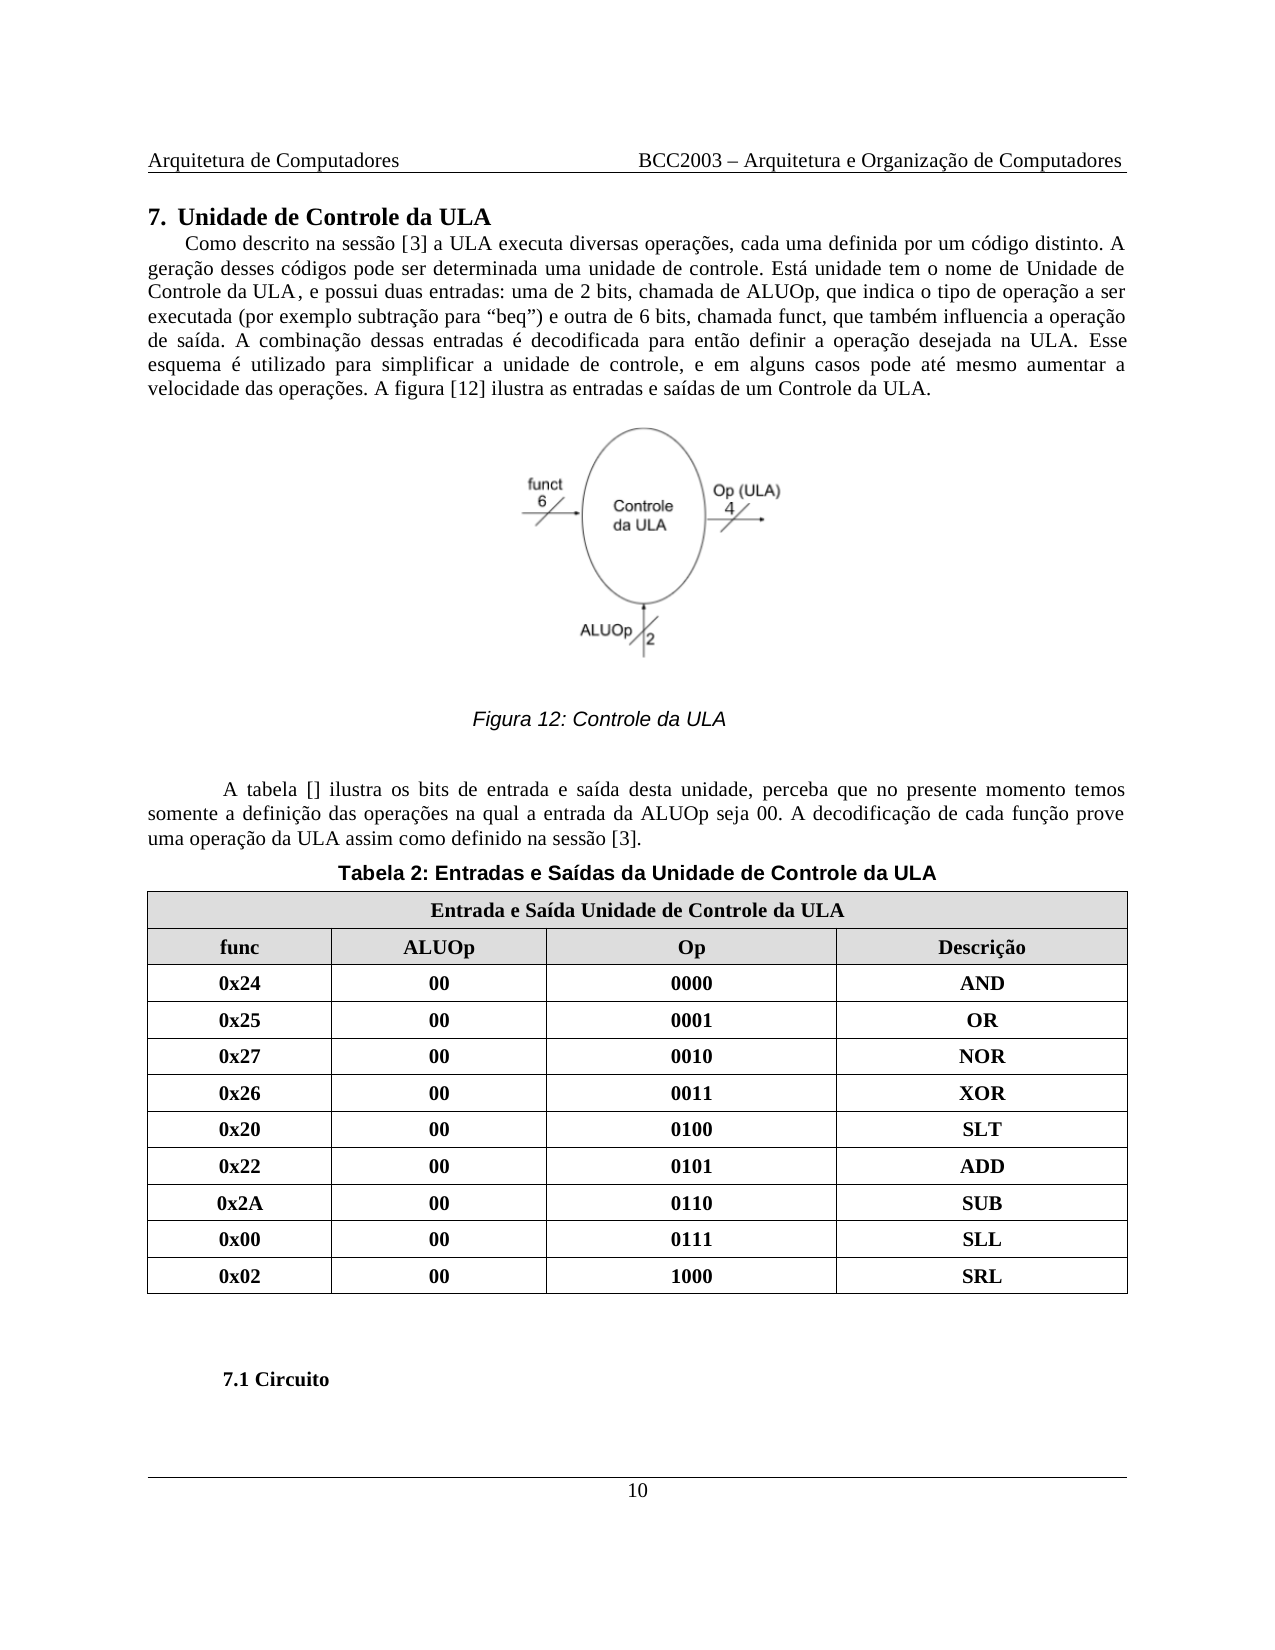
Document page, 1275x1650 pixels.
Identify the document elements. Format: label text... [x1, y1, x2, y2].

table_cell 0111 [547, 1221, 836, 1257]
table_cell 0x24 [148, 965, 331, 1001]
picture [477, 423, 798, 658]
text Figura 12: Controle da ULA [472, 707, 803, 731]
table_cell 00 [332, 1148, 546, 1184]
table_cell 0101 [547, 1148, 836, 1184]
table_cell NOR [837, 1039, 1127, 1074]
text 7.1 Circuito [148, 1367, 1127, 1391]
table_cell AND [837, 965, 1127, 1001]
table_cell Descrição [837, 929, 1127, 964]
table_cell 00 [332, 1221, 546, 1257]
table_cell 00 [332, 1112, 546, 1147]
table_cell 0x27 [148, 1039, 331, 1074]
table_cell 0000 [547, 965, 836, 1001]
table_cell 0x20 [148, 1112, 331, 1147]
table_cell 0100 [547, 1112, 836, 1147]
table_cell SLL [837, 1221, 1127, 1257]
text Tabela 2: Entradas e Saídas da Unidade de Controle da ULA [148, 861, 1127, 885]
table_cell 00 [332, 1002, 546, 1037]
table_cell 0110 [547, 1185, 836, 1220]
text A tabela [] ilustra os bits de entrada e saída desta unidade, perceba que no presente momento temos somente a definição das operações na qual a entrada da ALUOp seja 00. A decodificação de cada função prove uma operação da ULA assim como definido na sessão [3]. [148, 777, 1127, 849]
table_cell OR [837, 1002, 1127, 1037]
table_cell 0x25 [148, 1002, 331, 1037]
table_cell func [148, 929, 331, 964]
table_cell SUB [837, 1185, 1127, 1220]
table_cell 0x26 [148, 1075, 331, 1111]
table_cell ALUOp [332, 929, 546, 964]
table_cell 1000 [547, 1258, 836, 1293]
text Como descrito na sessão [3] a ULA executa diversas operações, cada uma definida por um código distinto. A geração desses códigos pode ser determinada uma unidade de controle. Está unidade tem o nome de Unidade de Controle da ULA , e possui duas entradas: uma de 2 bits, chamada de ALUOp, que indica o tipo de operação a ser executada (por exemplo subtração para “beq”) e outra de 6 bits, chamada funct, que também influencia a operação de saída. A combinação dessas entradas é decodificada para então definir a operação desejada na ULA. Esse esquema é utilizado para simplificar a unidade de controle, e em alguns casos pode até mesmo aumentar a velocidade das operações. A figura [12] ilustra as entradas e saídas de um Controle da ULA. [148, 231, 1127, 400]
table_cell 00 [332, 965, 546, 1001]
table_cell 00 [332, 1039, 546, 1074]
table_cell 0010 [547, 1039, 836, 1074]
table_cell SRL [837, 1258, 1127, 1293]
subtitle Unidade de Controle da ULA [148, 202, 1127, 231]
table_cell 0x00 [148, 1221, 331, 1257]
table_cell ADD [837, 1148, 1127, 1184]
table_cell 0x2A [148, 1185, 331, 1220]
table_cell 0x02 [148, 1258, 331, 1293]
table_cell XOR [837, 1075, 1127, 1111]
table_cell Op [547, 929, 836, 964]
table_cell 0001 [547, 1002, 836, 1037]
table_cell 00 [332, 1185, 546, 1220]
table_header Entrada e Saída Unidade de Controle da ULA [148, 892, 1127, 928]
table_cell SLT [837, 1112, 1127, 1147]
table_cell 0011 [547, 1075, 836, 1111]
table_cell 0x22 [148, 1148, 331, 1184]
table_cell 00 [332, 1075, 546, 1111]
table_cell 00 [332, 1258, 546, 1293]
